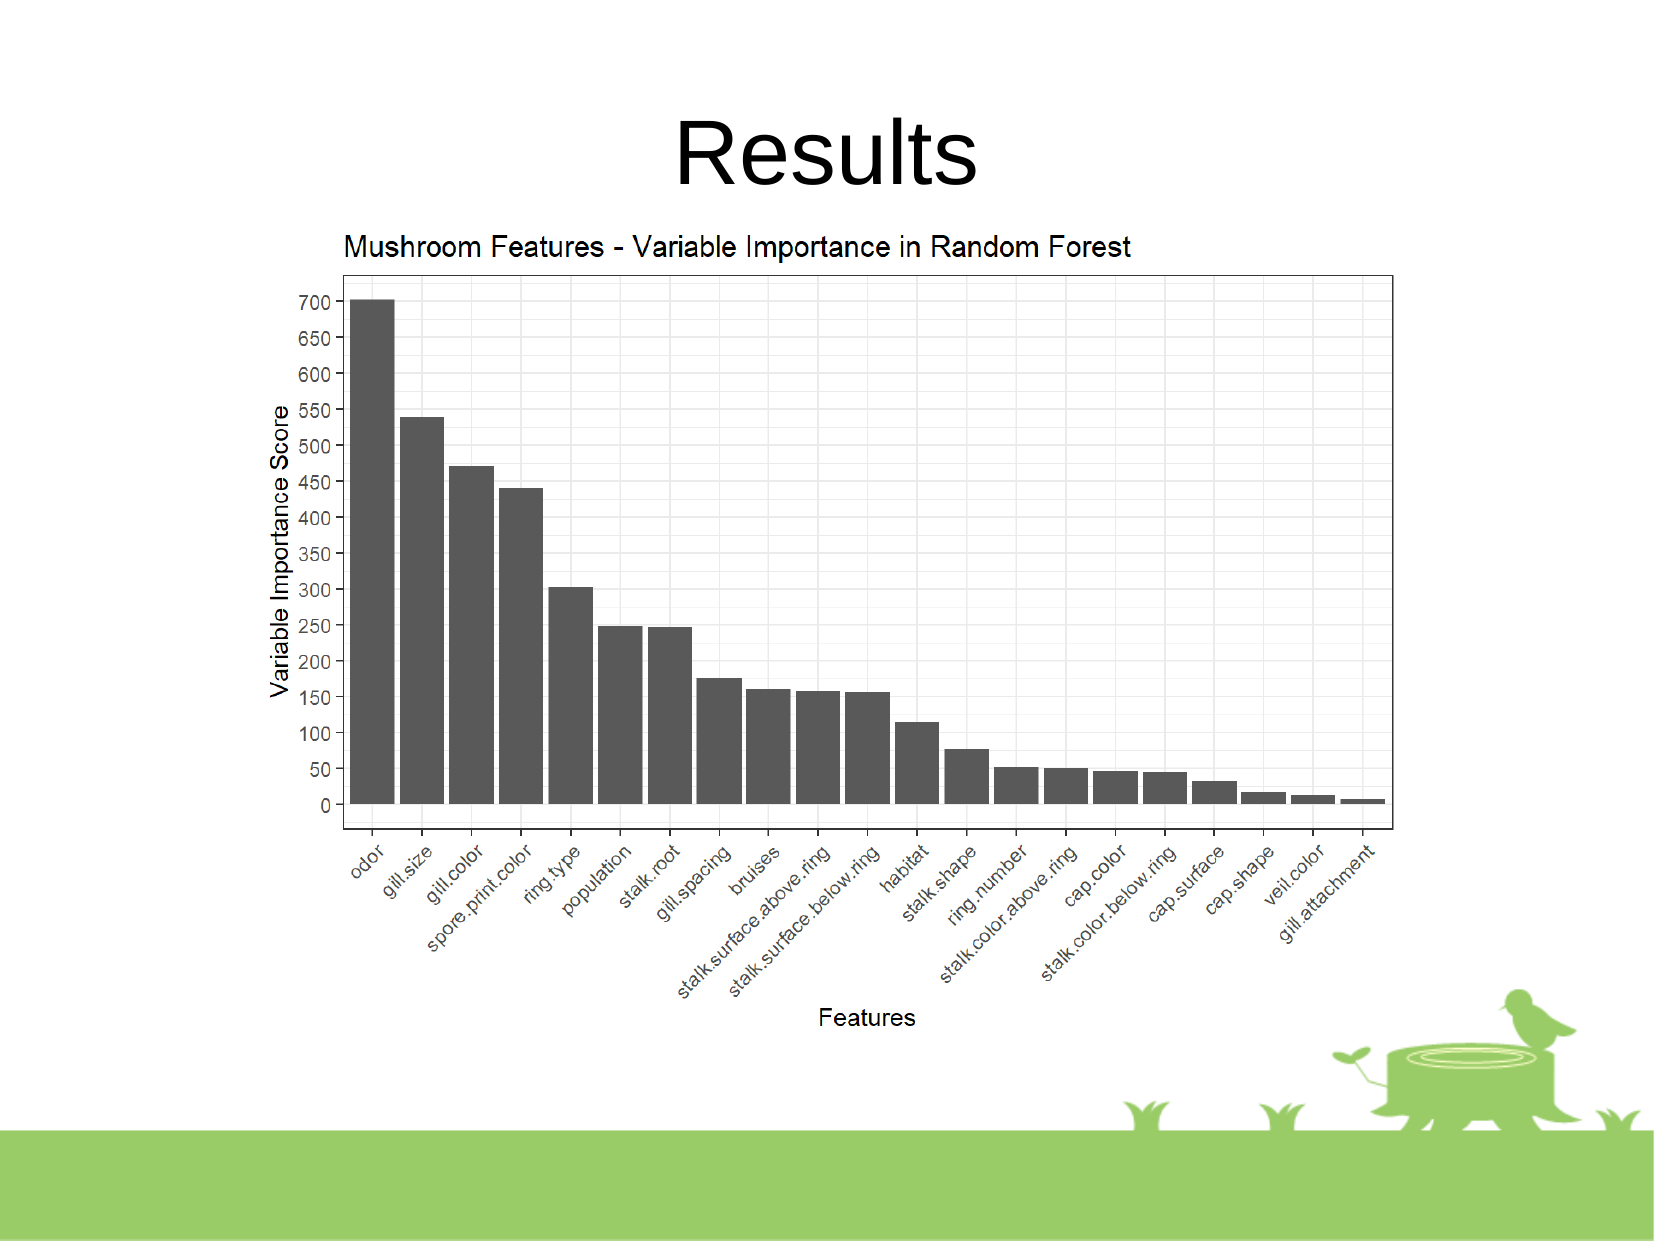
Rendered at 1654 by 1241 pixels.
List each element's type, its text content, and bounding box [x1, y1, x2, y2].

picture [0, 0, 1654, 1241]
title Results [82, 49, 1571, 257]
